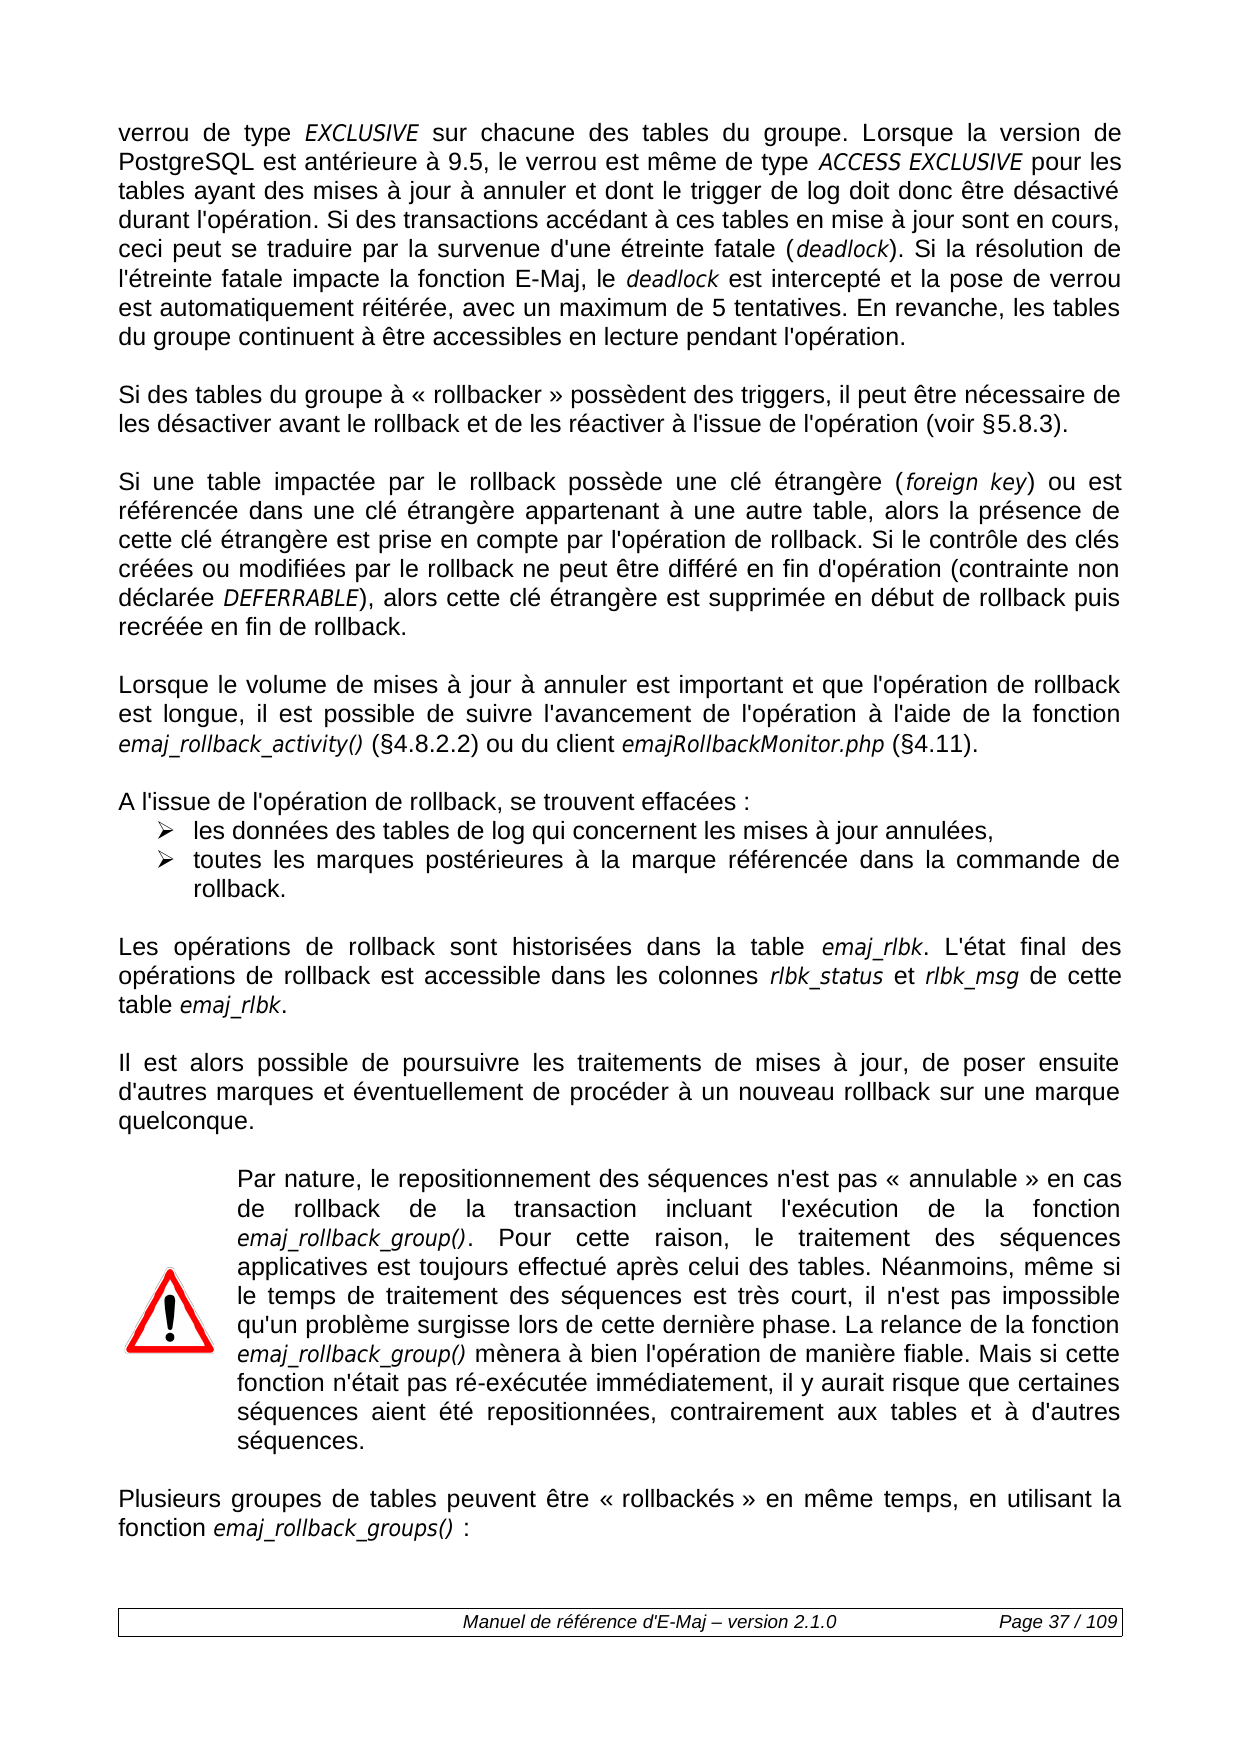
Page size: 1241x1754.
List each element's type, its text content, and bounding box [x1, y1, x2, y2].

text Par nature, le repositionnement des séquences n'est pas « annulable » en cas de rollback de la transaction incluant l'exécution de la fonction emaj_rollback_group(). Pour cette raison, le traitement des séquences applicatives est toujours effectué après celui des tables. Néanmoins, même si le temps de traitement des séquences est très court, il n'est pas impossible qu'un problème surgisse lors de cette dernière phase. La relance de la fonction emaj_rollback_group() mènera à bien l'opération de manière fiable. Mais si cette fonction n'était pas ré-exécutée immédiatement, il y aurait risque que certaines séquences aient été repositionnées, contrairement aux tables et à d'autres séquences. [237, 1164, 1122, 1455]
text Plusieurs groupes de tables peuvent être « rollbackés » en même temps, en utilisant la fonction emaj_rollback_groups() : [118, 1484, 1122, 1542]
text A l'issue de l'opération de rollback, se trouvent effacées : [118, 787, 1122, 816]
text verrou de type EXCLUSIVE sur chacune des tables du groupe. Lorsque la version de PostgreSQL est antérieure à 9.5, le verrou est même de type ACCESS EXCLUSIVE pour les tables ayant des mises à jour à annuler et dont le trigger de log doit donc être désactivé durant l'opération. Si des transactions accédant à ces tables en mise à jour sont en cours, ceci peut se traduire par la survenue d'une étreinte fatale (deadlock). Si la résolution de l'étreinte fatale impacte la fonction E-Maj, le deadlock est intercepté et la pose de verrou est automatiquement réitérée, avec un maximum de 5 tentatives. En revanche, les tables du groupe continuent à être accessibles en lecture pendant l'opération. [118, 118, 1122, 351]
text Si une table impactée par le rollback possède une clé étrangère (foreign key) ou est référencée dans une clé étrangère appartenant à une autre table, alors la présence de cette clé étrangère est prise en compte par l'opération de rollback. Si le contrôle des clés créées ou modifiées par le rollback ne peut être différé en fin d'opération (contrainte non déclarée DEFERRABLE), alors cette clé étrangère est supprimée en début de rollback puis recréée en fin de rollback. [118, 467, 1122, 641]
text Il est alors possible de poursuivre les traitements de mises à jour, de poser ensuite d'autres marques et éventuellement de procéder à un nouveau rollback sur une marque quelconque. [118, 1048, 1122, 1135]
text Lorsque le volume de mises à jour à annuler est important et que l'opération de rollback est longue, il est possible de suivre l'avancement de l'opération à l'aide de la fonction emaj_rollback_activity() (§4.8.2.2) ou du client emajRollbackMonitor.php (§4.11). [118, 670, 1122, 757]
list les données des tables de log qui concernent les mises à jour annulées, [156, 816, 1122, 845]
list toutes les marques postérieures à la marque référencée dans la commande de rollback. [156, 845, 1122, 903]
text Les opérations de rollback sont historisées dans la table emaj_rlbk. L'état final des opérations de rollback est accessible dans les colonnes rlbk_status et rlbk_msg de cette table emaj_rlbk. [118, 932, 1122, 1019]
picture [124, 1267, 215, 1354]
text Si des tables du groupe à « rollbacker » possèdent des triggers, il peut être nécessaire de les désactiver avant le rollback et de les réactiver à l'issue de l'opération (voir §5.8.3). [118, 380, 1122, 438]
